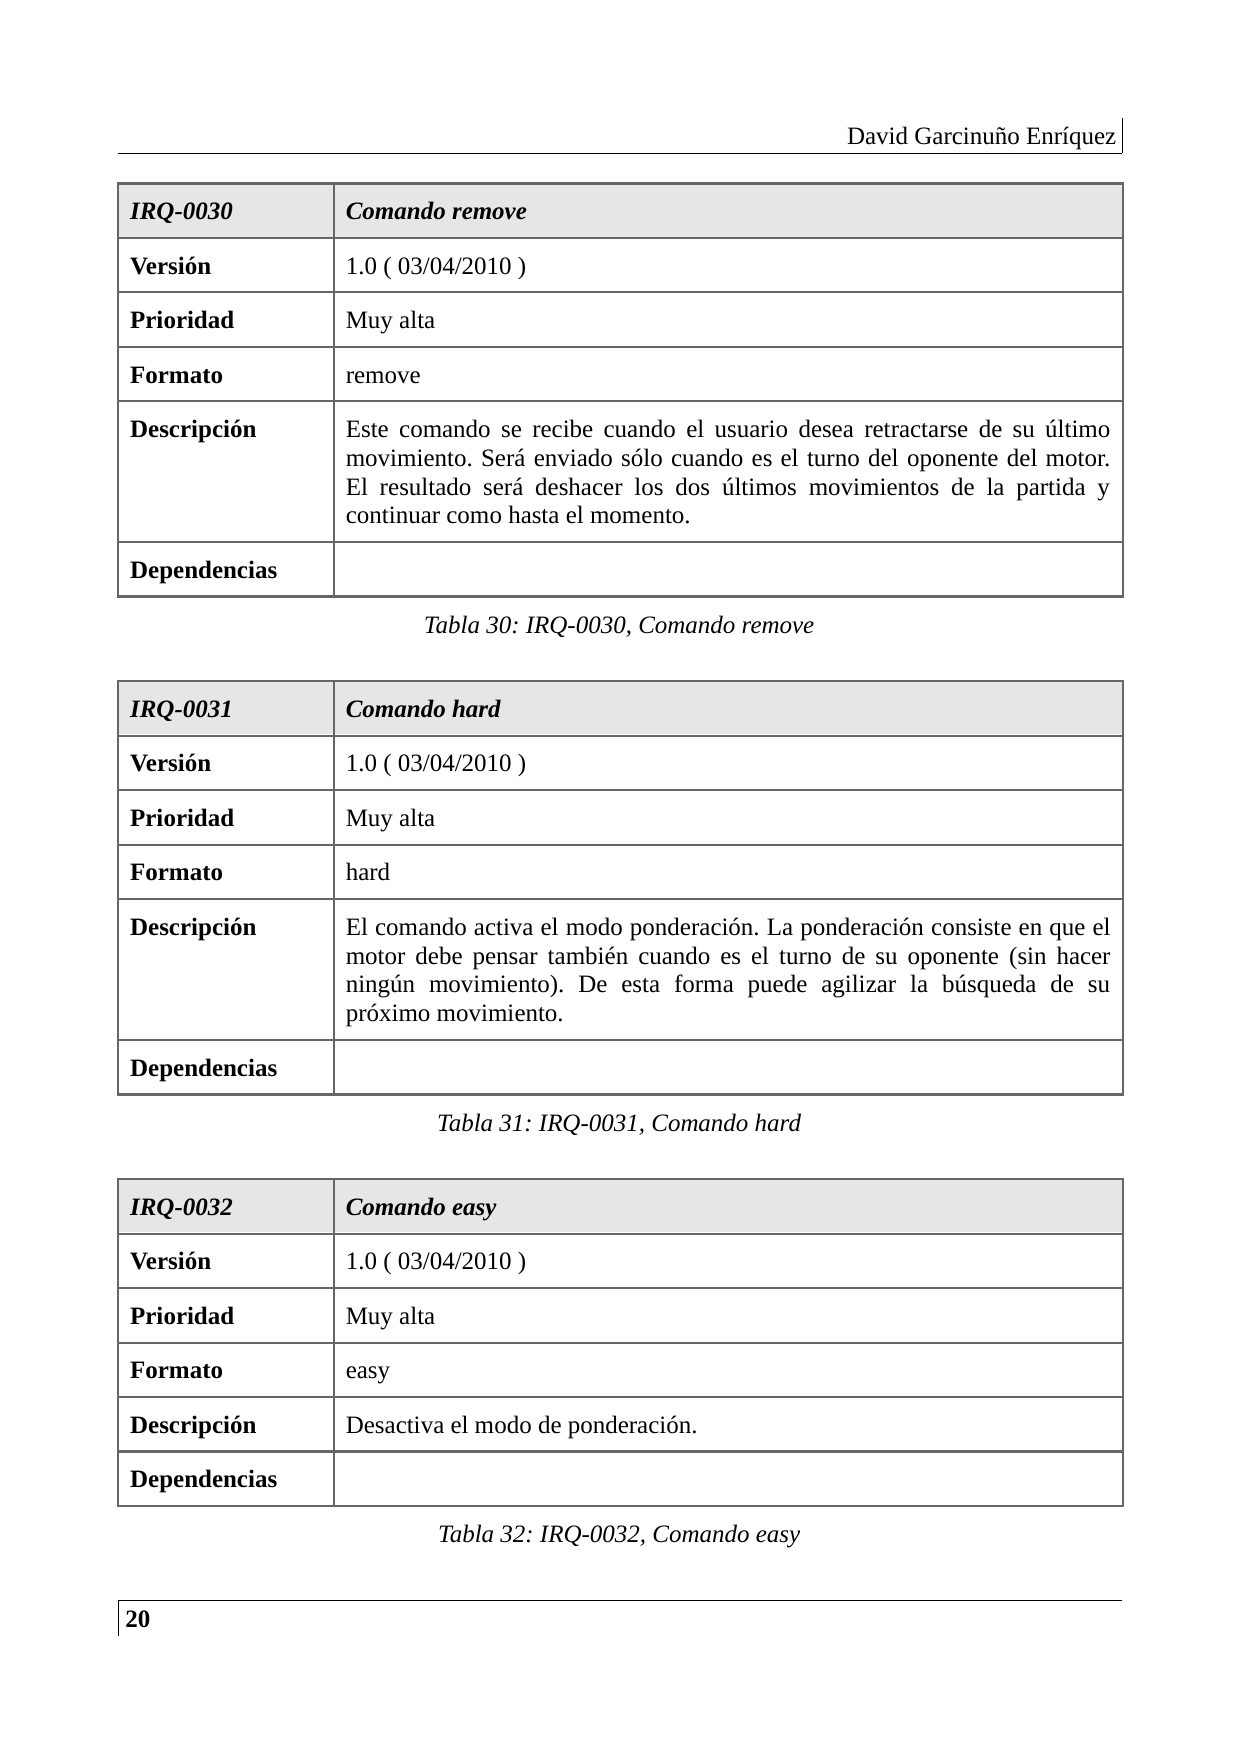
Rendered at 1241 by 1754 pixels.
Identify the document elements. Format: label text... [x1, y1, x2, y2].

table_header IRQ-0031 [119, 682, 333, 734]
table_cell Este comando se recibe cuando el usuario desea retractarse de su último movimiento. Será enviado sólo cuando es el turno del oponente del motor. El resultado será deshacer los dos últimos movimientos de la partida y continuar como hasta el momento. [335, 402, 1122, 541]
table_cell Dependencias [119, 1453, 333, 1505]
table_cell easy [335, 1344, 1122, 1396]
table_cell Muy alta [335, 1289, 1122, 1341]
table_cell Prioridad [119, 791, 333, 843]
text Tabla 31: IRQ-0031, Comando hard [118, 1108, 1122, 1137]
text Tabla 30: IRQ-0030, Comando remove [118, 610, 1122, 639]
table_cell Muy alta [335, 293, 1122, 346]
table_cell [335, 1453, 1122, 1505]
table_cell remove [335, 348, 1122, 400]
table_cell [335, 1041, 1122, 1093]
table_cell 1.0 ( 03/04/2010 ) [335, 239, 1122, 291]
table_cell Dependencias [119, 1041, 333, 1093]
table_cell Formato [119, 348, 333, 400]
table_cell Prioridad [119, 1289, 333, 1341]
table_cell [335, 543, 1122, 595]
table_cell Descripción [119, 1398, 333, 1450]
table_header Comando easy [335, 1180, 1122, 1232]
table_cell 1.0 ( 03/04/2010 ) [335, 737, 1122, 789]
table_header Comando remove [335, 185, 1122, 237]
table_cell Descripción [119, 900, 333, 1039]
table_cell Versión [119, 737, 333, 789]
table_cell Versión [119, 239, 333, 291]
table_cell Prioridad [119, 293, 333, 346]
text Tabla 32: IRQ-0032, Comando easy [118, 1519, 1122, 1548]
table_cell Dependencias [119, 543, 333, 595]
table_cell Desactiva el modo de ponderación. [335, 1398, 1122, 1450]
table_cell Descripción [119, 402, 333, 541]
table_cell Muy alta [335, 791, 1122, 843]
table_cell Versión [119, 1235, 333, 1287]
table_cell hard [335, 846, 1122, 898]
table_header IRQ-0030 [119, 185, 333, 237]
table_cell El comando activa el modo ponderación. La ponderación consiste en que el motor debe pensar también cuando es el turno de su oponente (sin hacer ningún movimiento). De esta forma puede agilizar la búsqueda de su próximo movimiento. [335, 900, 1122, 1039]
table_header IRQ-0032 [119, 1180, 333, 1232]
table_cell Formato [119, 1344, 333, 1396]
table_cell 1.0 ( 03/04/2010 ) [335, 1235, 1122, 1287]
table_header Comando hard [335, 682, 1122, 734]
table_cell Formato [119, 846, 333, 898]
